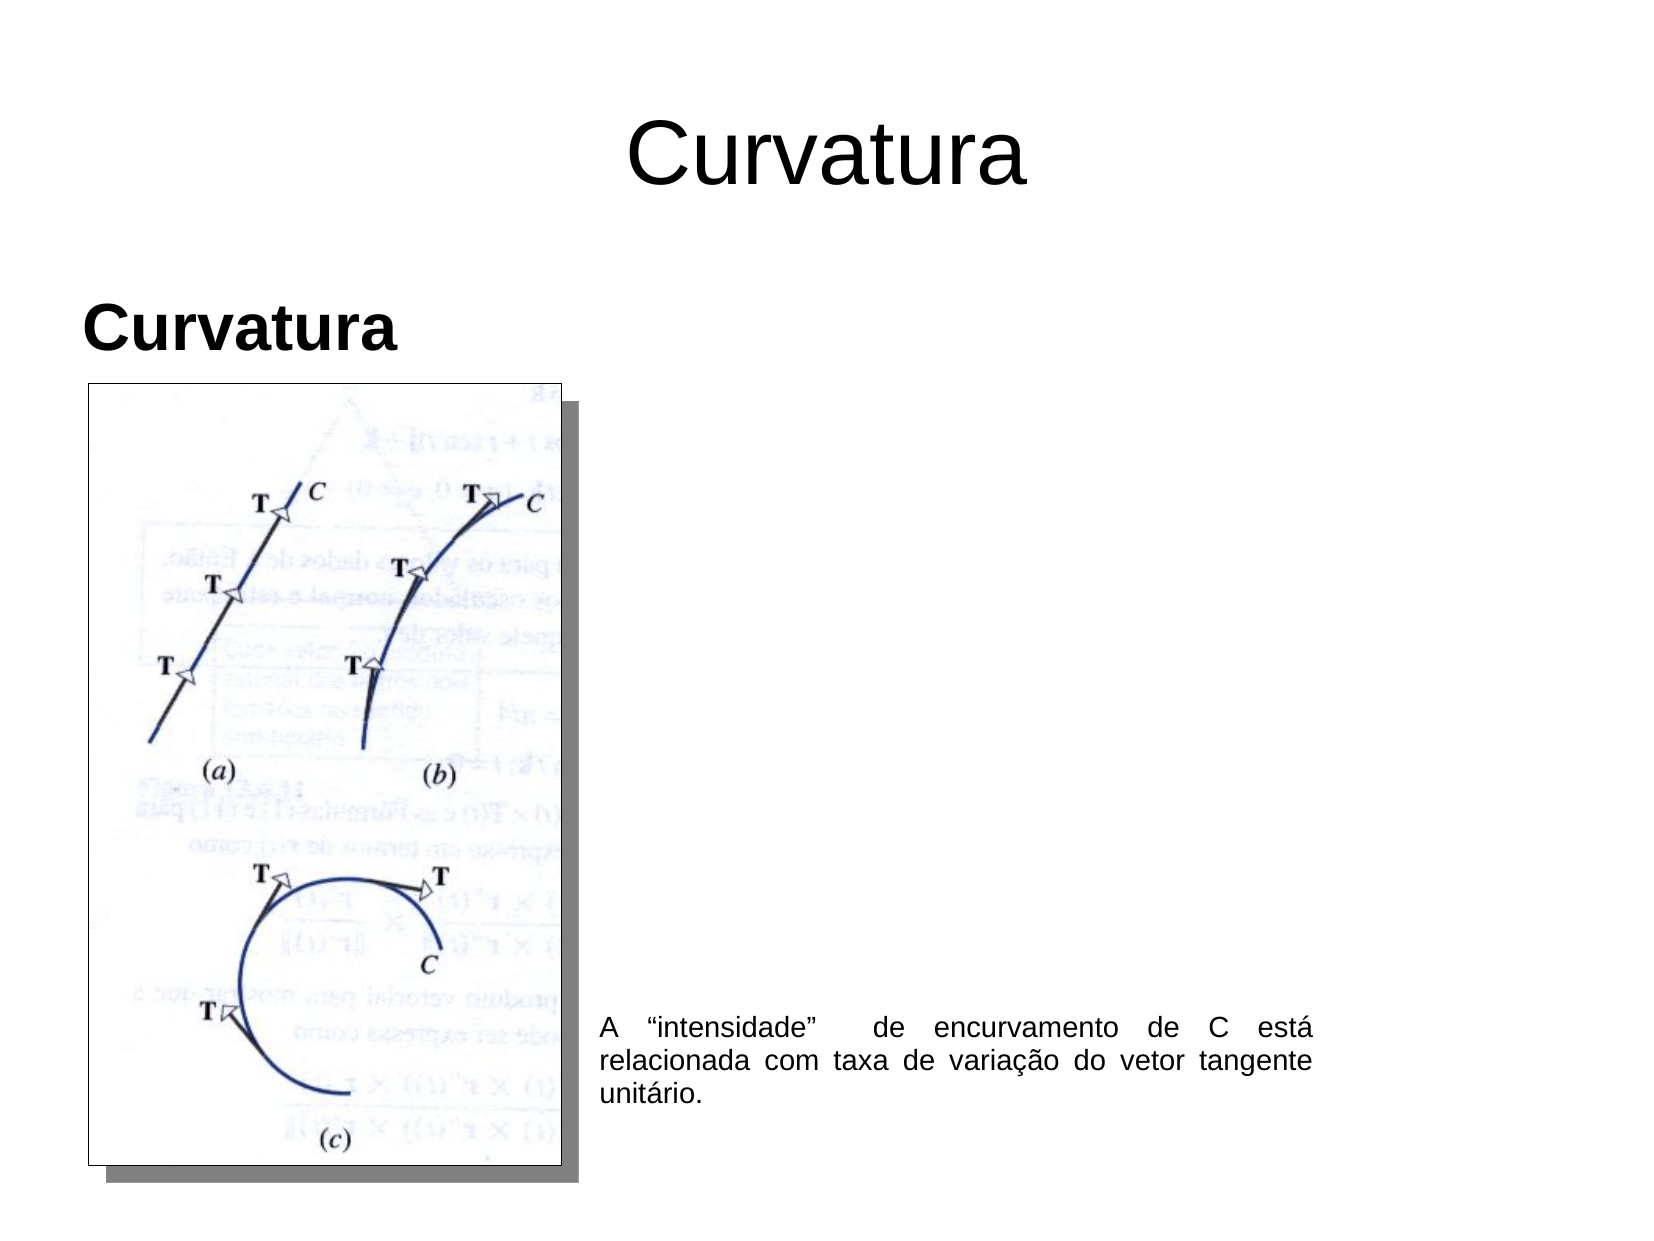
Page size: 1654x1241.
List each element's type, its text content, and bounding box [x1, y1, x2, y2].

text_box A “intensidade” de encurvamento de C está relacionada com taxa de variação do vetor tangente unitário. [584, 1003, 1329, 1182]
list Curvatura [82, 290, 1571, 1094]
title Curvatura [82, 49, 1571, 257]
picture [88, 1094, 562, 1166]
